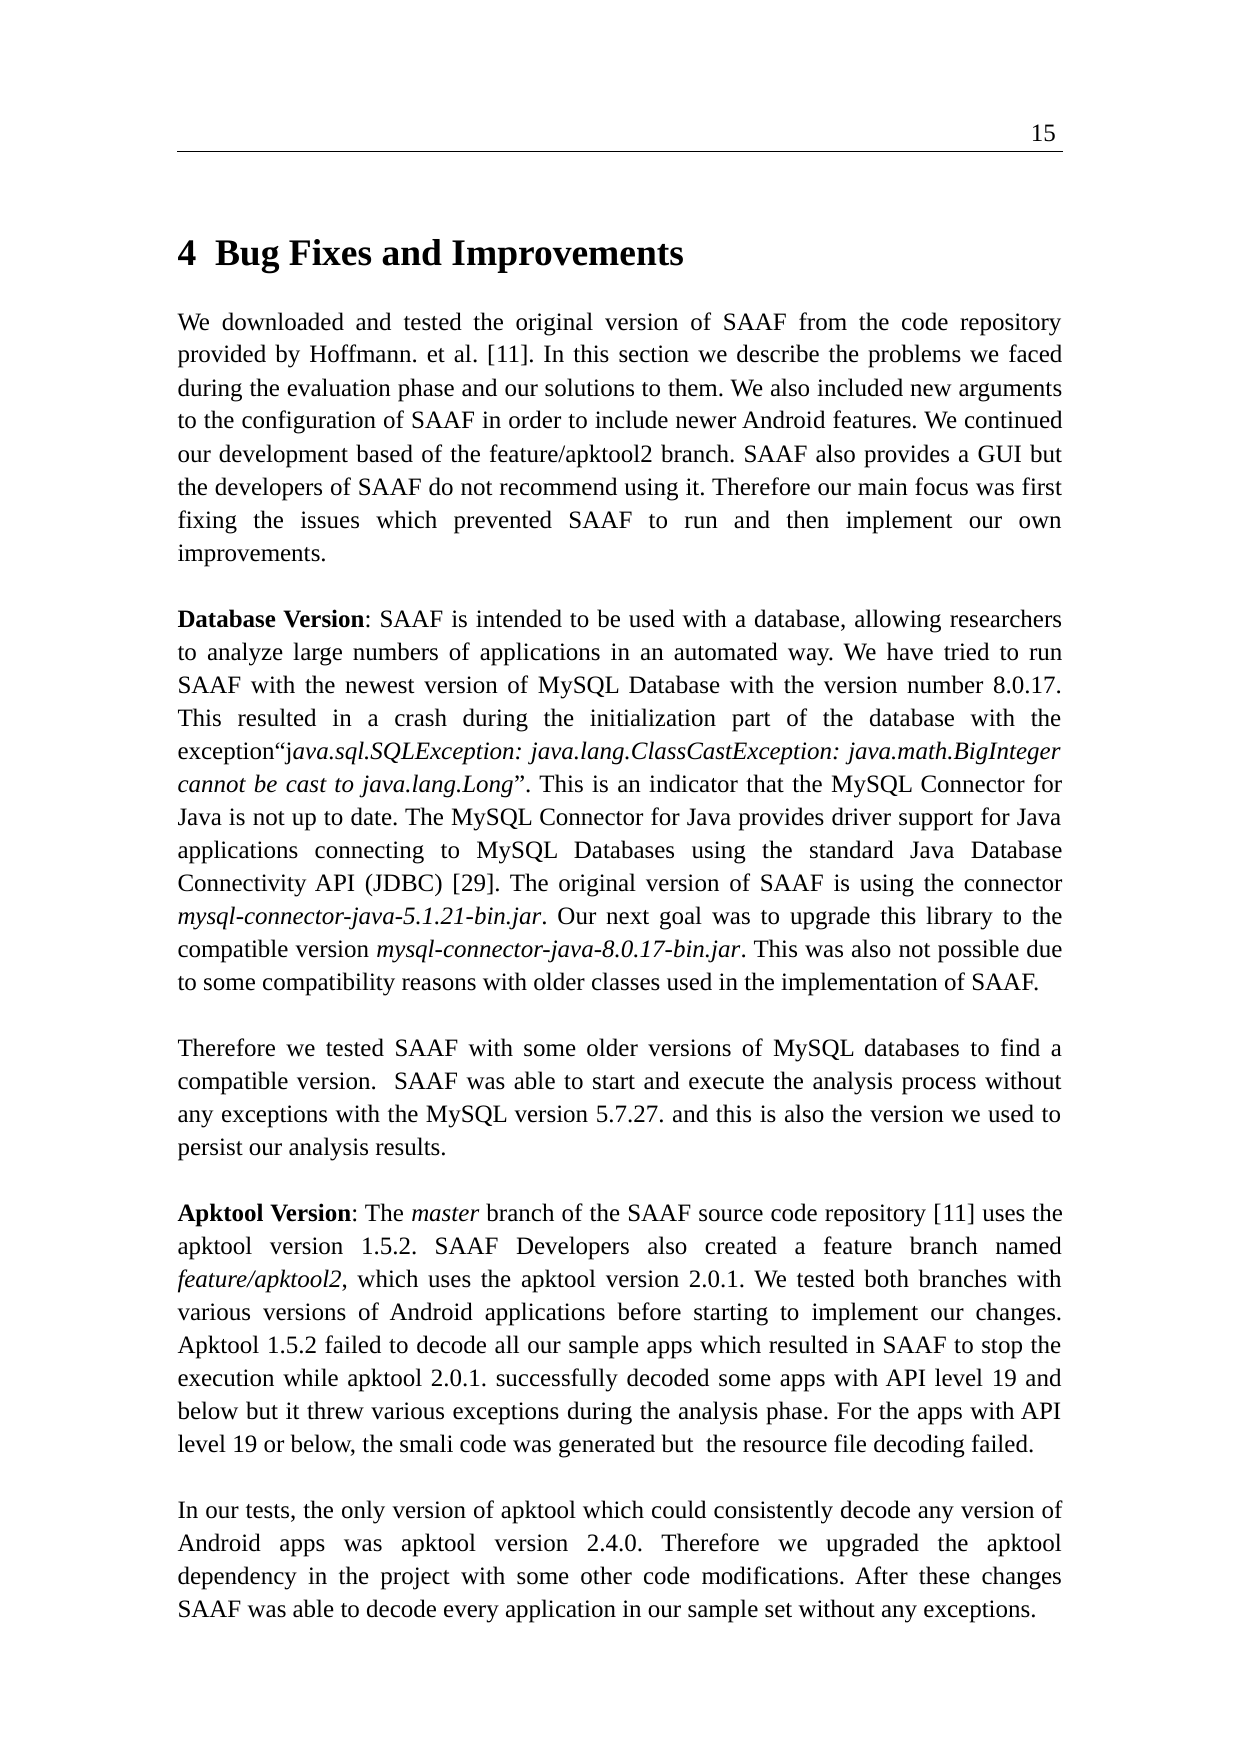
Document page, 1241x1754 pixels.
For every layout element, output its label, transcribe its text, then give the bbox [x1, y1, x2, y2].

text We downloaded and tested the original version of SAAF from the code repository provided by Hoffmann. et al. [11]. In this section we describe the problems we faced during the evaluation phase and our solutions to them. We also included new arguments to the configuration of SAAF in order to include newer Android features. We continued our development based of the feature/apktool2 branch. SAAF also provides a GUI but the developers of SAAF do not recommend using it. Therefore our main focus was first fixing the issues which prevented SAAF to run and then implement our own improvements. [177, 307, 1063, 566]
text Database Version: SAAF is intended to be used with a database, allowing researchers to analyze large numbers of applications in an automated way. We have tried to run SAAF with the newest version of MySQL Database with the version number 8.0.17. This resulted in a crash during the initialization part of the database with the exception“java.sql.SQLException: java.lang.ClassCastException: java.math.BigInteger cannot be cast to java.lang.Long”. This is an indicator that the MySQL Connector for Java is not up to date. The MySQL Connector for Java provides driver support for Java applications connecting to MySQL Databases using the standard Java Database Connectivity API (JDBC) [29]. The original version of SAAF is using the connector mysql-connector-java-5.1.21-bin.jar. Our next goal was to upgrade this library to the compatible version mysql-connector-java-8.0.17-bin.jar. This was also not possible due to some compatibility reasons with older classes used in the implementation of SAAF. [177, 604, 1063, 996]
text In our tests, the only version of apktool which could consistently decode any version of Android apps was apktool version 2.4.0. Therefore we upgraded the apktool dependency in the project with some other code modifications. After these changes SAAF was able to decode every application in our sample set without any exceptions. [177, 1495, 1063, 1623]
text Apktool Version: The master branch of the SAAF source code repository [11] uses the apktool version 1.5.2. SAAF Developers also created a feature branch named feature/apktool2, which uses the apktool version 2.0.1. We tested both branches with various versions of Android applications before starting to implement our changes. Apktool 1.5.2 failed to decode all our sample apps which resulted in SAAF to stop the execution while apktool 2.0.1. successfully decoded some apps with API level 19 and below but it threw various exceptions during the analysis phase. For the apps with API level 19 or below, the smali code was generated but the resource file decoding failed. [177, 1198, 1063, 1458]
text Therefore we tested SAAF with some older versions of MySQL databases to find a compatible version. SAAF was able to start and execute the analysis process without any exceptions with the MySQL version 5.7.27. and this is also the version we used to persist our analysis results. [177, 1033, 1063, 1161]
subtitle 4 Bug Fixes and Improvements [177, 230, 1063, 273]
